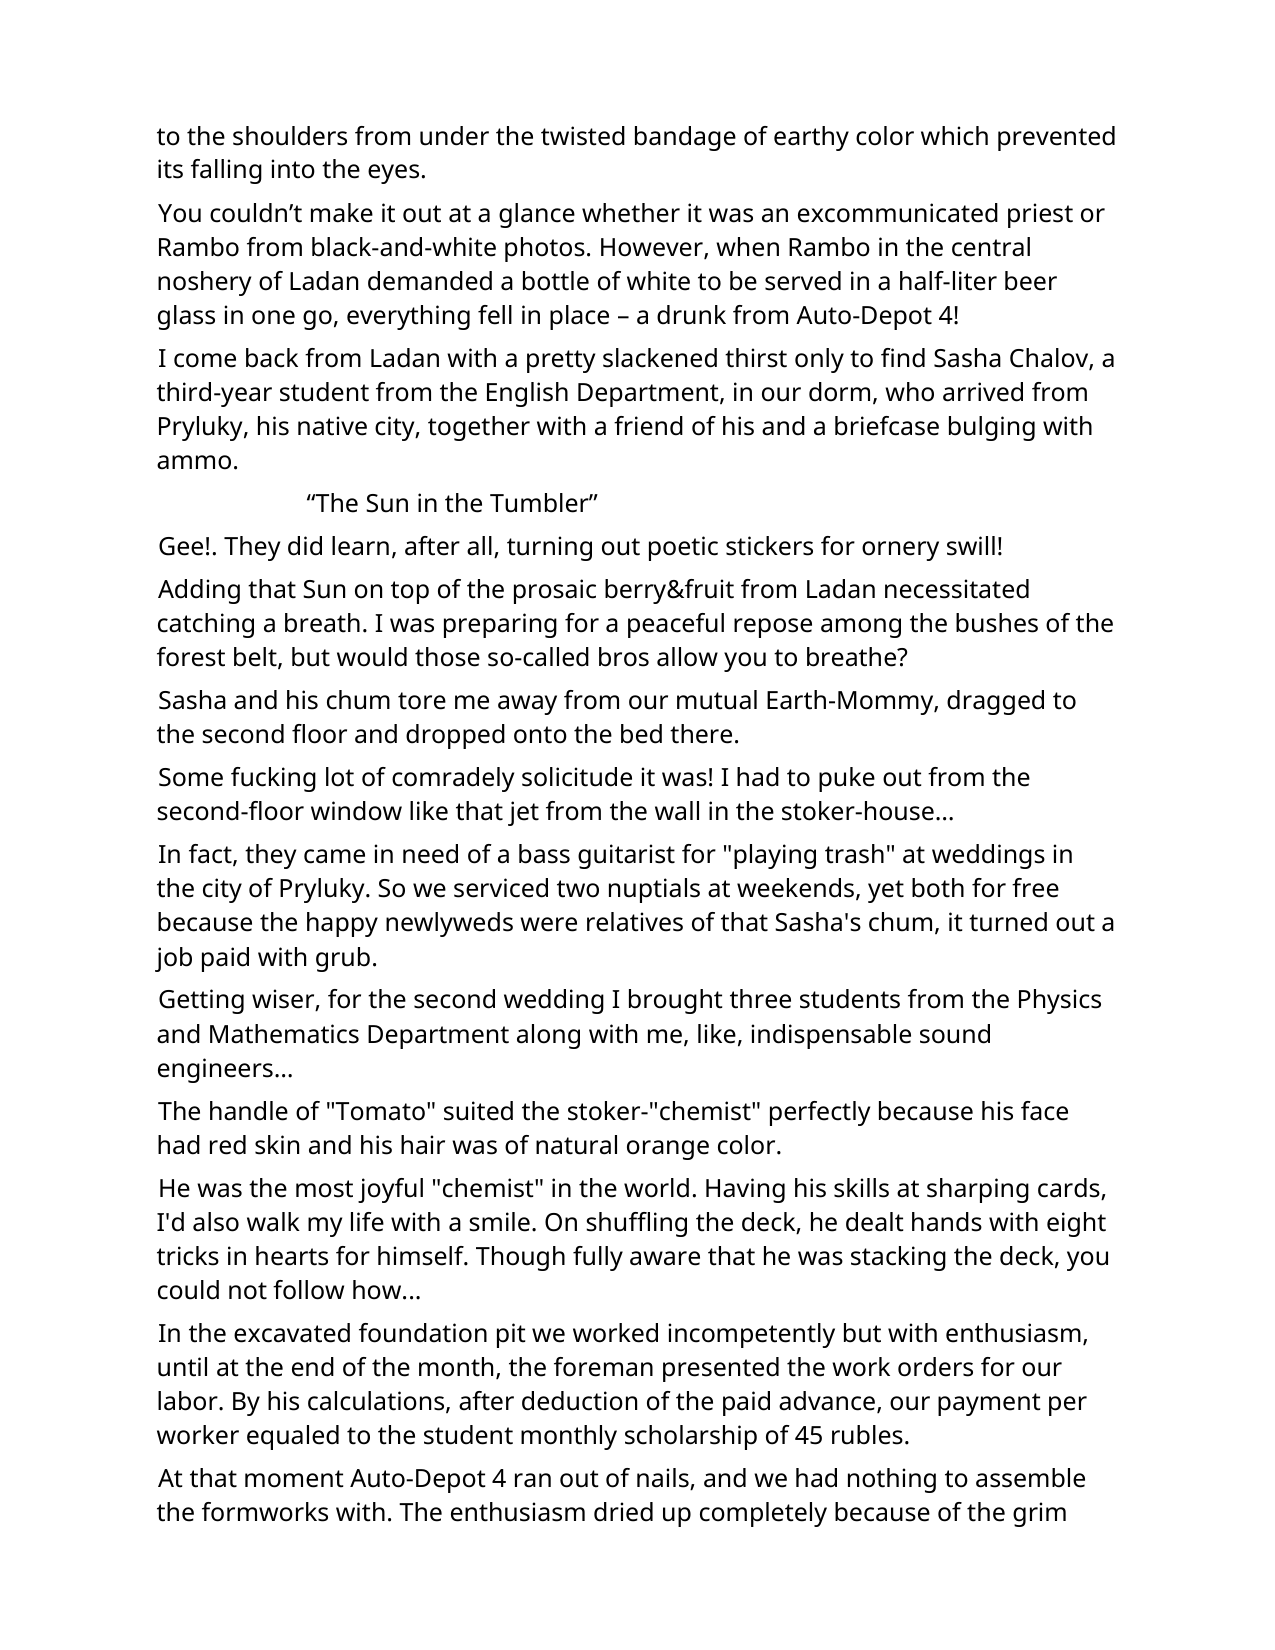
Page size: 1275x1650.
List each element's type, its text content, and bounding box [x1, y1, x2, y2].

text In the excavated foundation pit we worked incompetently but with enthusiasm, until at the end of the month, the foreman presented the work orders for our labor. By his calculations, after deduction of the paid advance, our payment per worker equaled to the student monthly scholarship of 45 rubles. [156, 1316, 1118, 1452]
text In fact, they came in need of a bass guitarist for "playing trash" at weddings in the city of Pryluky. So we serviced two nuptials at weekends, yet both for free because the happy newlyweds were relatives of that Sasha's chum, it turned out a job paid with grub. [156, 837, 1118, 973]
text You couldn’t make it out at a glance whether it was an excommunicated priest or Rambo from black-and-white photos. However, when Rambo in the central noshery of Ladan demanded a bottle of white to be served in a half-liter beer glass in one go, everything fell in place – a drunk from Auto-Depot 4! [156, 195, 1118, 331]
text Getting wiser, for the second wedding I brought three students from the Physics and Mathematics Department along with me, like, indispensable sound engineers… [156, 982, 1118, 1084]
text He was the most joyful "chemist" in the world. Having his skills at sharping cards, I'd also walk my life with a smile. On shuffling the deck, he dealt hands with eight tricks in hearts for himself. Though fully aware that he was stacking the deck, you could not follow how... [156, 1170, 1118, 1307]
text Gee!. They did learn, after all, turning out poetic stickers for ornery swill! [156, 529, 1118, 563]
text Adding that Sun on top of the prosaic berry&fruit from Ladan necessitated catching a breath. I was preparing for a peaceful repose among the bushes of the forest belt, but would those so-called bros allow you to breathe? [156, 572, 1118, 674]
text The handle of "Tomato" suited the stoker-"chemist" perfectly because his face had red skin and his hair was of natural orange color. [156, 1093, 1118, 1161]
text “The Sun in the Tumbler” [156, 486, 1118, 520]
text I come back from Ladan with a pretty slackened thirst only to find Sasha Chalov, a third-year student from the English Department, in our dorm, who arrived from Pryluky, his native city, together with a friend of his and a briefcase bulging with ammo. [156, 340, 1118, 477]
text Sasha and his chum tore me away from our mutual Earth-Mommy, dragged to the second floor and dropped onto the bed there. [156, 683, 1118, 751]
text to the shoulders from under the twisted bandage of earthy color which prevented its falling into the eyes. [156, 118, 1118, 186]
text Some fucking lot of comradely solicitude it was! I had to puke out from the second-floor window like that jet from the wall in the stoker-house… [156, 760, 1118, 828]
text At that moment Auto-Depot 4 ran out of nails, and we had nothing to assemble the formworks with. The enthusiasm dried up completely because of the grim [156, 1461, 1118, 1529]
